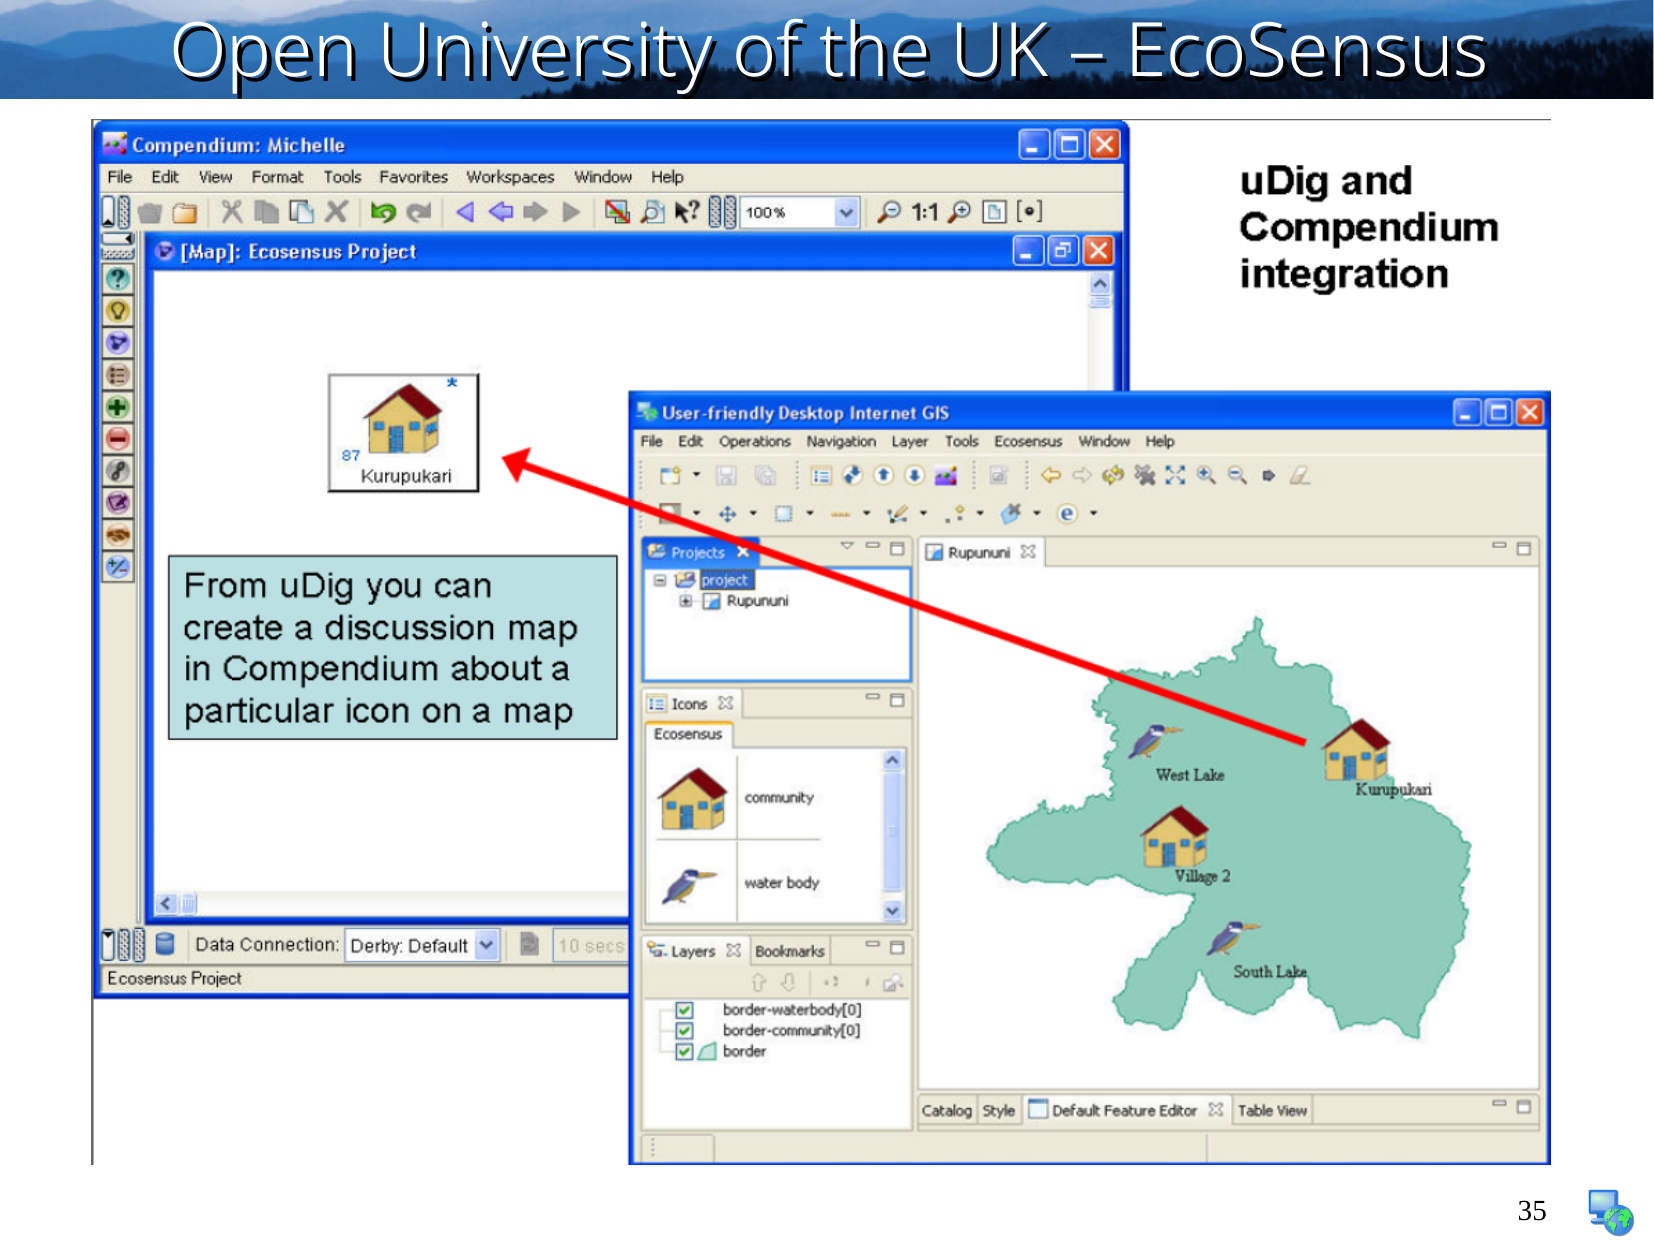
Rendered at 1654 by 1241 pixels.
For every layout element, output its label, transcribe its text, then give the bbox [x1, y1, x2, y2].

picture [1588, 1189, 1635, 1238]
picture [91, 119, 1551, 1166]
picture [0, 0, 238, 99]
title Open University of the UK – EcoSensus [49, 0, 1611, 96]
picture [691, 0, 1654, 99]
